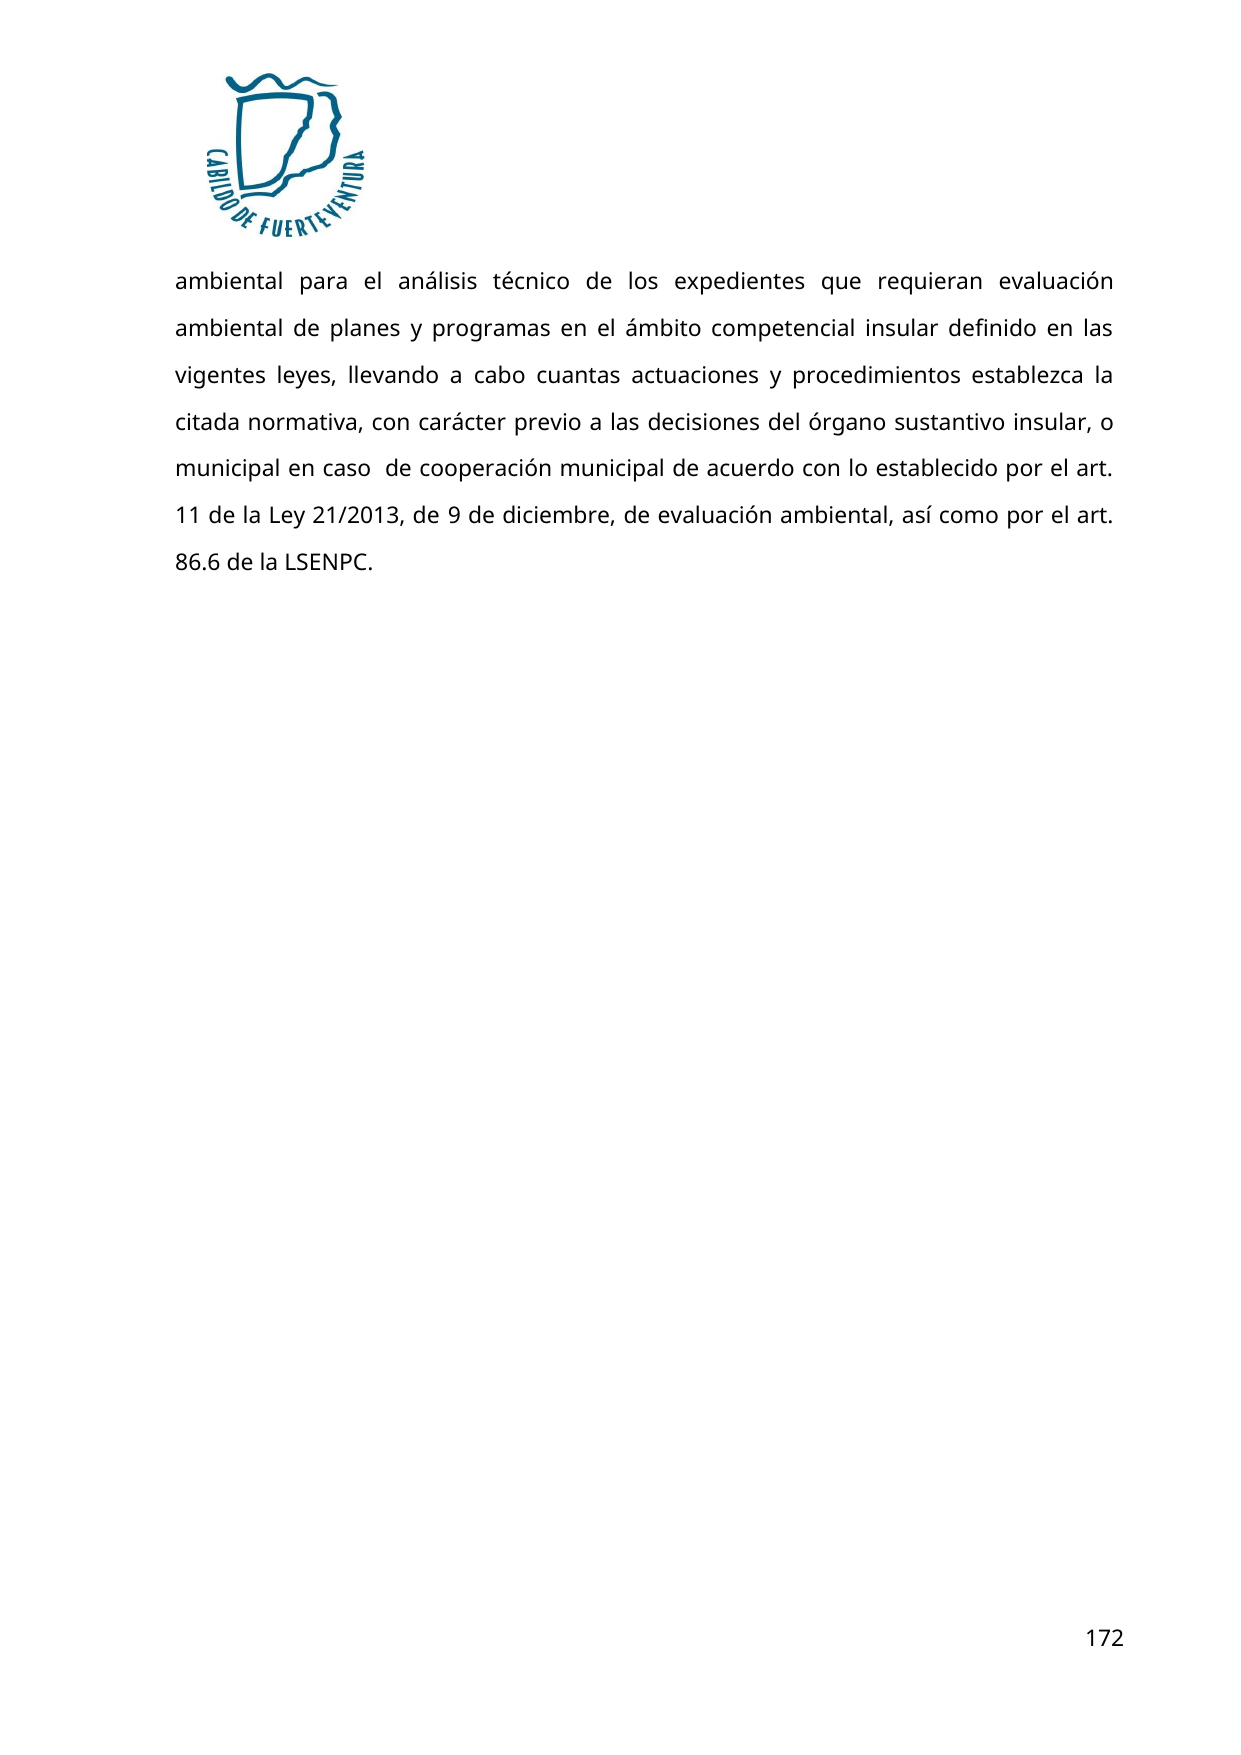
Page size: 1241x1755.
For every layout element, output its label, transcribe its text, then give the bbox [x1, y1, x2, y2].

text ambiental para el análisis técnico de los expedientes que requieran evaluación ambiental de planes y programas en el ámbito competencial insular definido en las vigentes leyes, llevando a cabo cuantas actuaciones y procedimientos establezca la citada normativa, con carácter previo a las decisiones del órgano sustantivo insular, o municipal en caso de cooperación municipal de acuerdo con lo establecido por el art. 11 de la Ley 21/2013, de 9 de diciembre, de evaluación ambiental, así como por el art. 86.6 de la LSENPC. [175, 265, 1114, 577]
